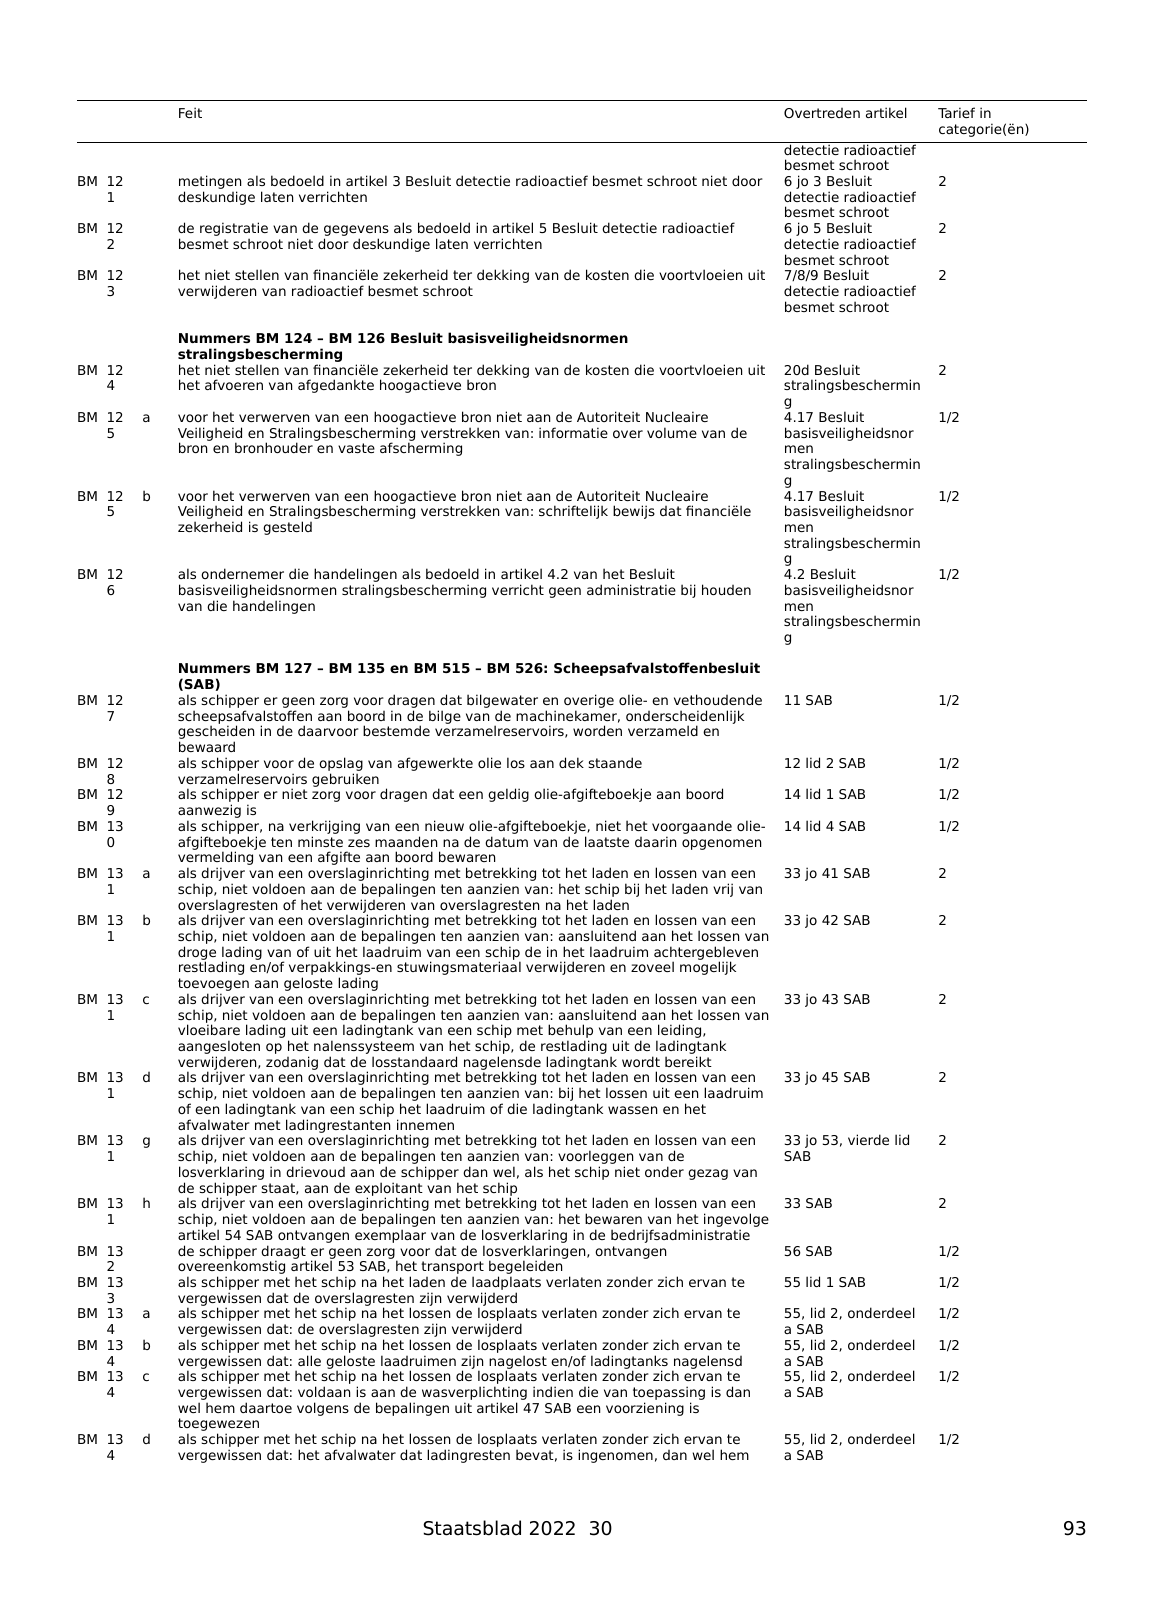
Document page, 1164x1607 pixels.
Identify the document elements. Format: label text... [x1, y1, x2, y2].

table_header Overtreden artikel [778, 101, 932, 142]
table_header Feit [172, 101, 778, 142]
table_header Tarief in categorie(ën) [932, 101, 1087, 142]
table_header [77, 101, 172, 142]
